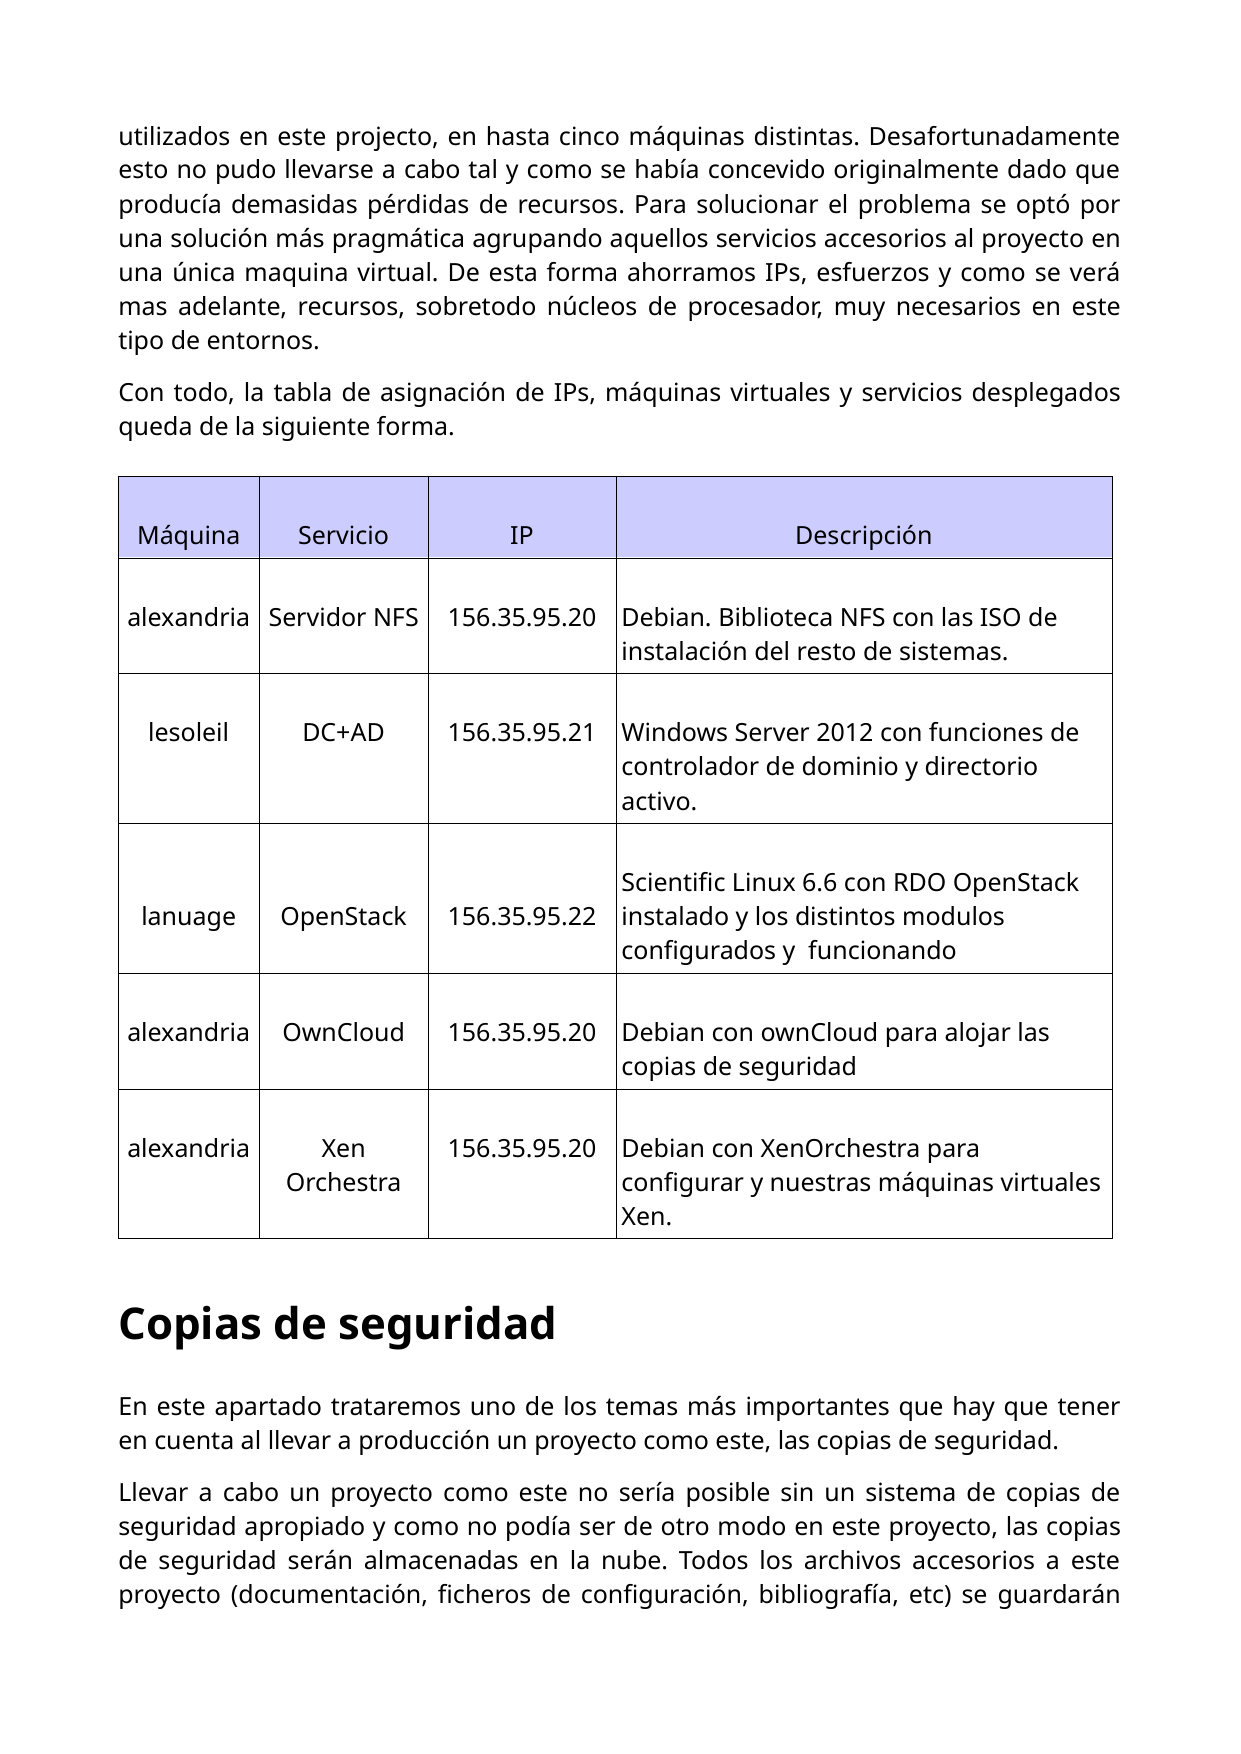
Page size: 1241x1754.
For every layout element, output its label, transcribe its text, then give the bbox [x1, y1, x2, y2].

table_cell Xen Orchestra [260, 1090, 428, 1238]
table_cell lesoleil [119, 674, 259, 823]
table_cell Scientific Linux 6.6 con RDO OpenStack instalado y los distintos modulos configurados y funcionando [617, 824, 1112, 973]
table_header Máquina [119, 477, 259, 557]
table_cell Debian con ownCloud para alojar las copias de seguridad [617, 974, 1112, 1088]
text Con todo, la tabla de asignación de IPs, máquinas virtuales y servicios desplegados queda de la siguiente forma. [118, 374, 1122, 443]
table_header IP [429, 477, 616, 557]
table_cell alexandria [119, 1090, 259, 1238]
text utilizados en este projecto, en hasta cinco máquinas distintas. Desafortunadamente esto no pudo llevarse a cabo tal y como se había concevido originalmente dado que producía demasidas pérdidas de recursos. Para solucionar el problema se optó por una solución más pragmática agrupando aquellos servicios accesorios al proyecto en una única maquina virtual. De esta forma ahorramos IPs, esfuerzos y como se verá mas adelante, recursos, sobretodo núcleos de procesador, muy necesarios en este tipo de entornos. [118, 118, 1122, 357]
text Llevar a cabo un proyecto como este no sería posible sin un sistema de copias de seguridad apropiado y como no podía ser de otro modo en este proyecto, las copias de seguridad serán almacenadas en la nube. Todos los archivos accesorios a este proyecto (documentación, ficheros de configuración, bibliografía, etc) se guardarán [118, 1474, 1122, 1611]
text En este apartado trataremos uno de los temas más importantes que hay que tener en cuenta al llevar a producción un proyecto como este, las copias de seguridad. [118, 1388, 1122, 1456]
subtitle Copias de seguridad [118, 1293, 1122, 1352]
table_cell lanuage [119, 824, 259, 973]
table_cell Debian. Biblioteca NFS con las ISO de instalación del resto de sistemas. [617, 559, 1112, 673]
table_header Descripción [617, 477, 1112, 557]
table_header Servicio [260, 477, 428, 557]
table_cell Servidor NFS [260, 559, 428, 673]
table_cell DC+AD [260, 674, 428, 823]
table_cell Windows Server 2012 con funciones de controlador de dominio y directorio activo. [617, 674, 1112, 823]
table_cell 156.35.95.20 [429, 559, 616, 673]
table_cell 156.35.95.20 [429, 974, 616, 1088]
table_cell 156.35.95.20 [429, 1090, 616, 1238]
table_cell OwnCloud [260, 974, 428, 1088]
table_cell OpenStack [260, 824, 428, 973]
table_cell 156.35.95.21 [429, 674, 616, 823]
table_cell Debian con XenOrchestra para configurar y nuestras máquinas virtuales Xen. [617, 1090, 1112, 1238]
table_cell 156.35.95.22 [429, 824, 616, 973]
table_cell alexandria [119, 559, 259, 673]
table_cell alexandria [119, 974, 259, 1088]
